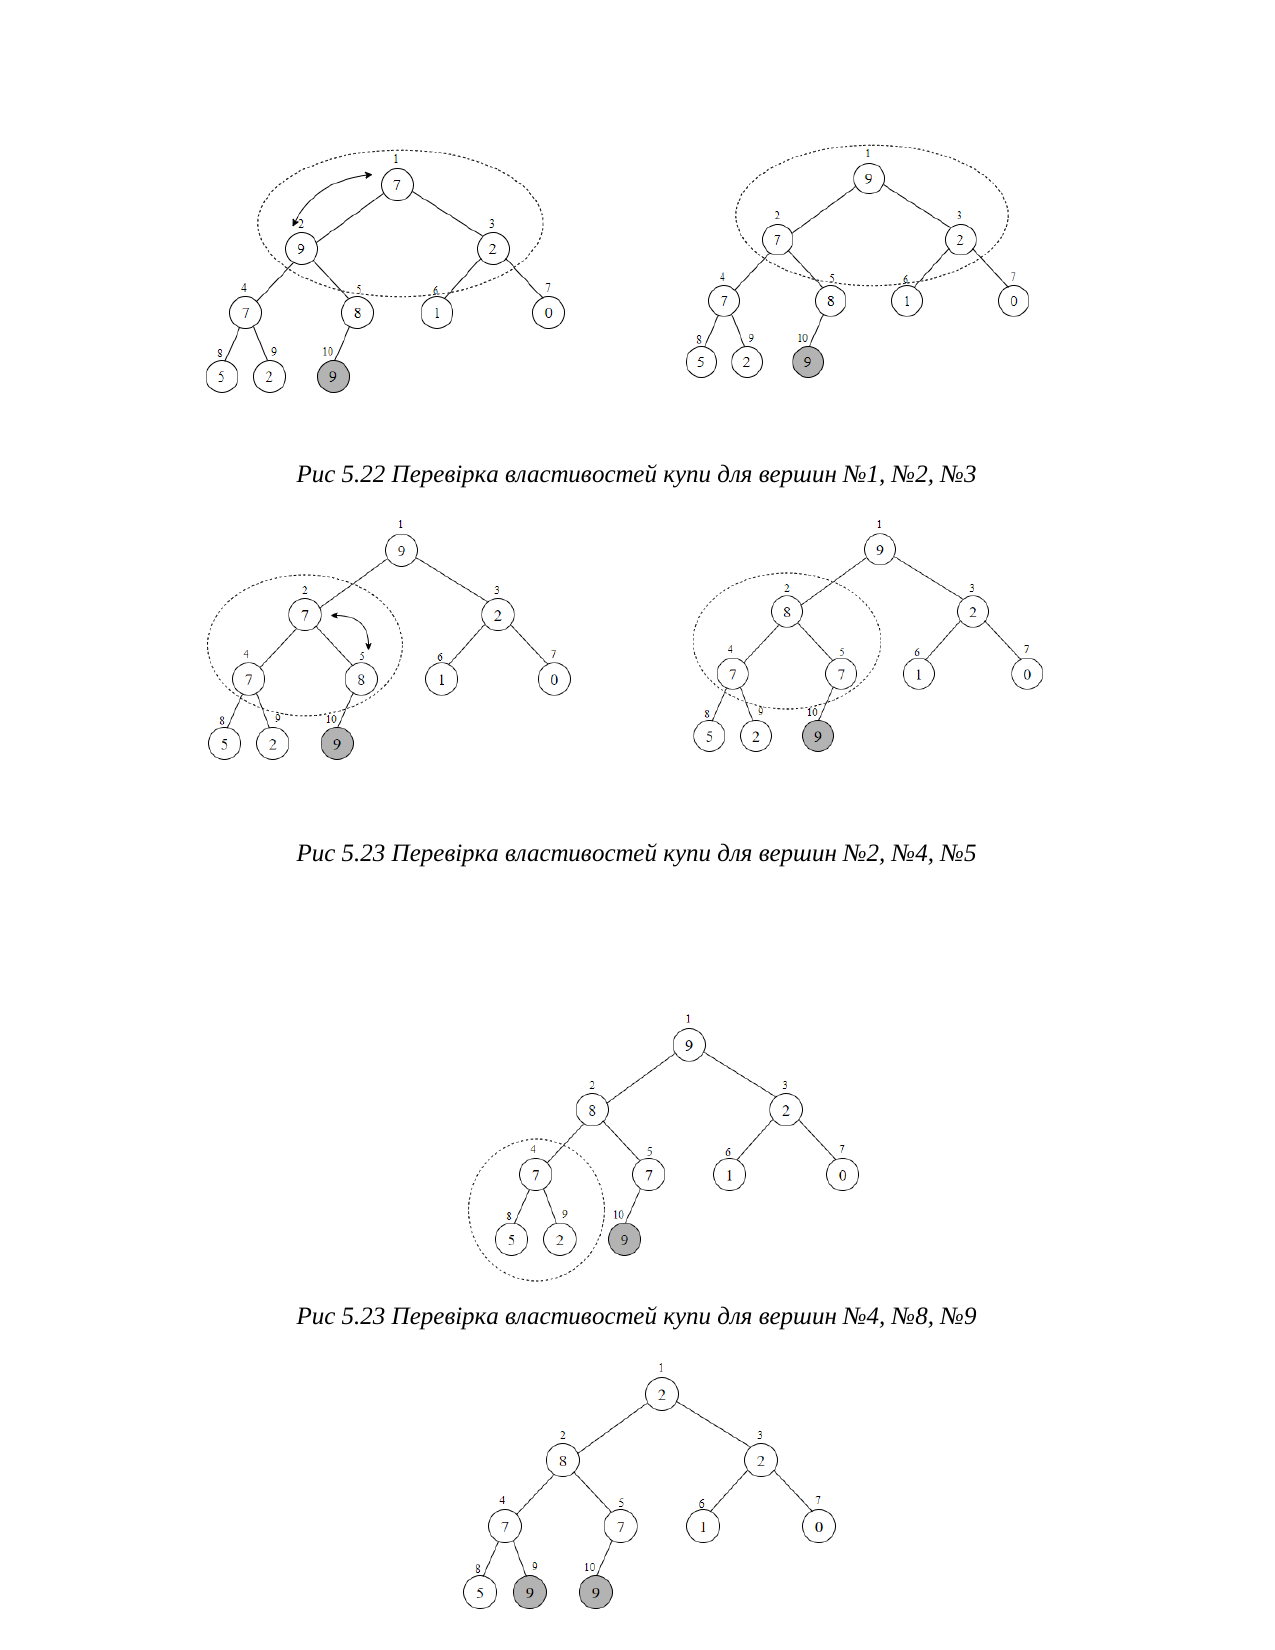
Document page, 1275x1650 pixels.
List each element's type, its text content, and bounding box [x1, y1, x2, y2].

text Рис 5.23 Перевірка властивостей купи для вершин №4, №8, №9 [150, 994, 1125, 1330]
text Рис 5.23 Перевірка властивостей купи для вершин №2, №4, №5 [150, 838, 1125, 867]
table_header [150, 506, 640, 838]
table_header [640, 506, 1125, 838]
table_header [150, 110, 643, 459]
text Рис 5.22 Перевірка властивостей купи для вершин №1, №2, №3 [150, 459, 1125, 488]
table_header [644, 110, 1125, 459]
